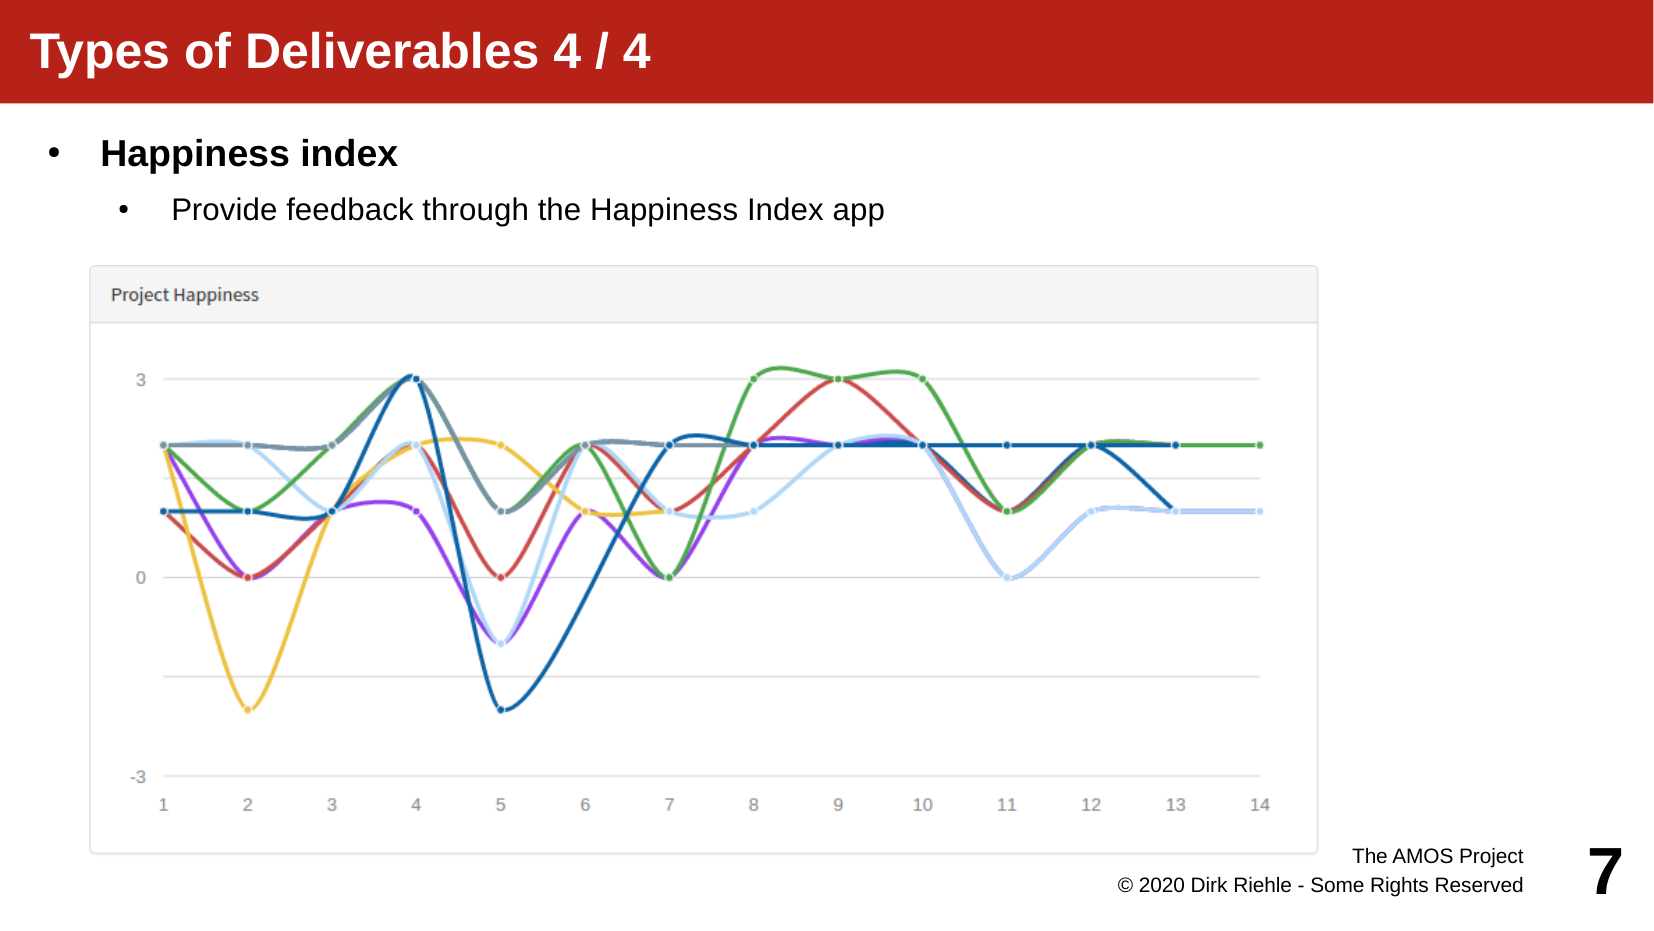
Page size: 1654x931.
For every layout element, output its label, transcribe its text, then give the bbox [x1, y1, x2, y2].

title Types of Deliverables 4 / 4 [0, 0, 1654, 104]
picture [88, 265, 1320, 857]
list Happiness index Provide feedback through the Happiness Index app [29, 132, 1625, 798]
